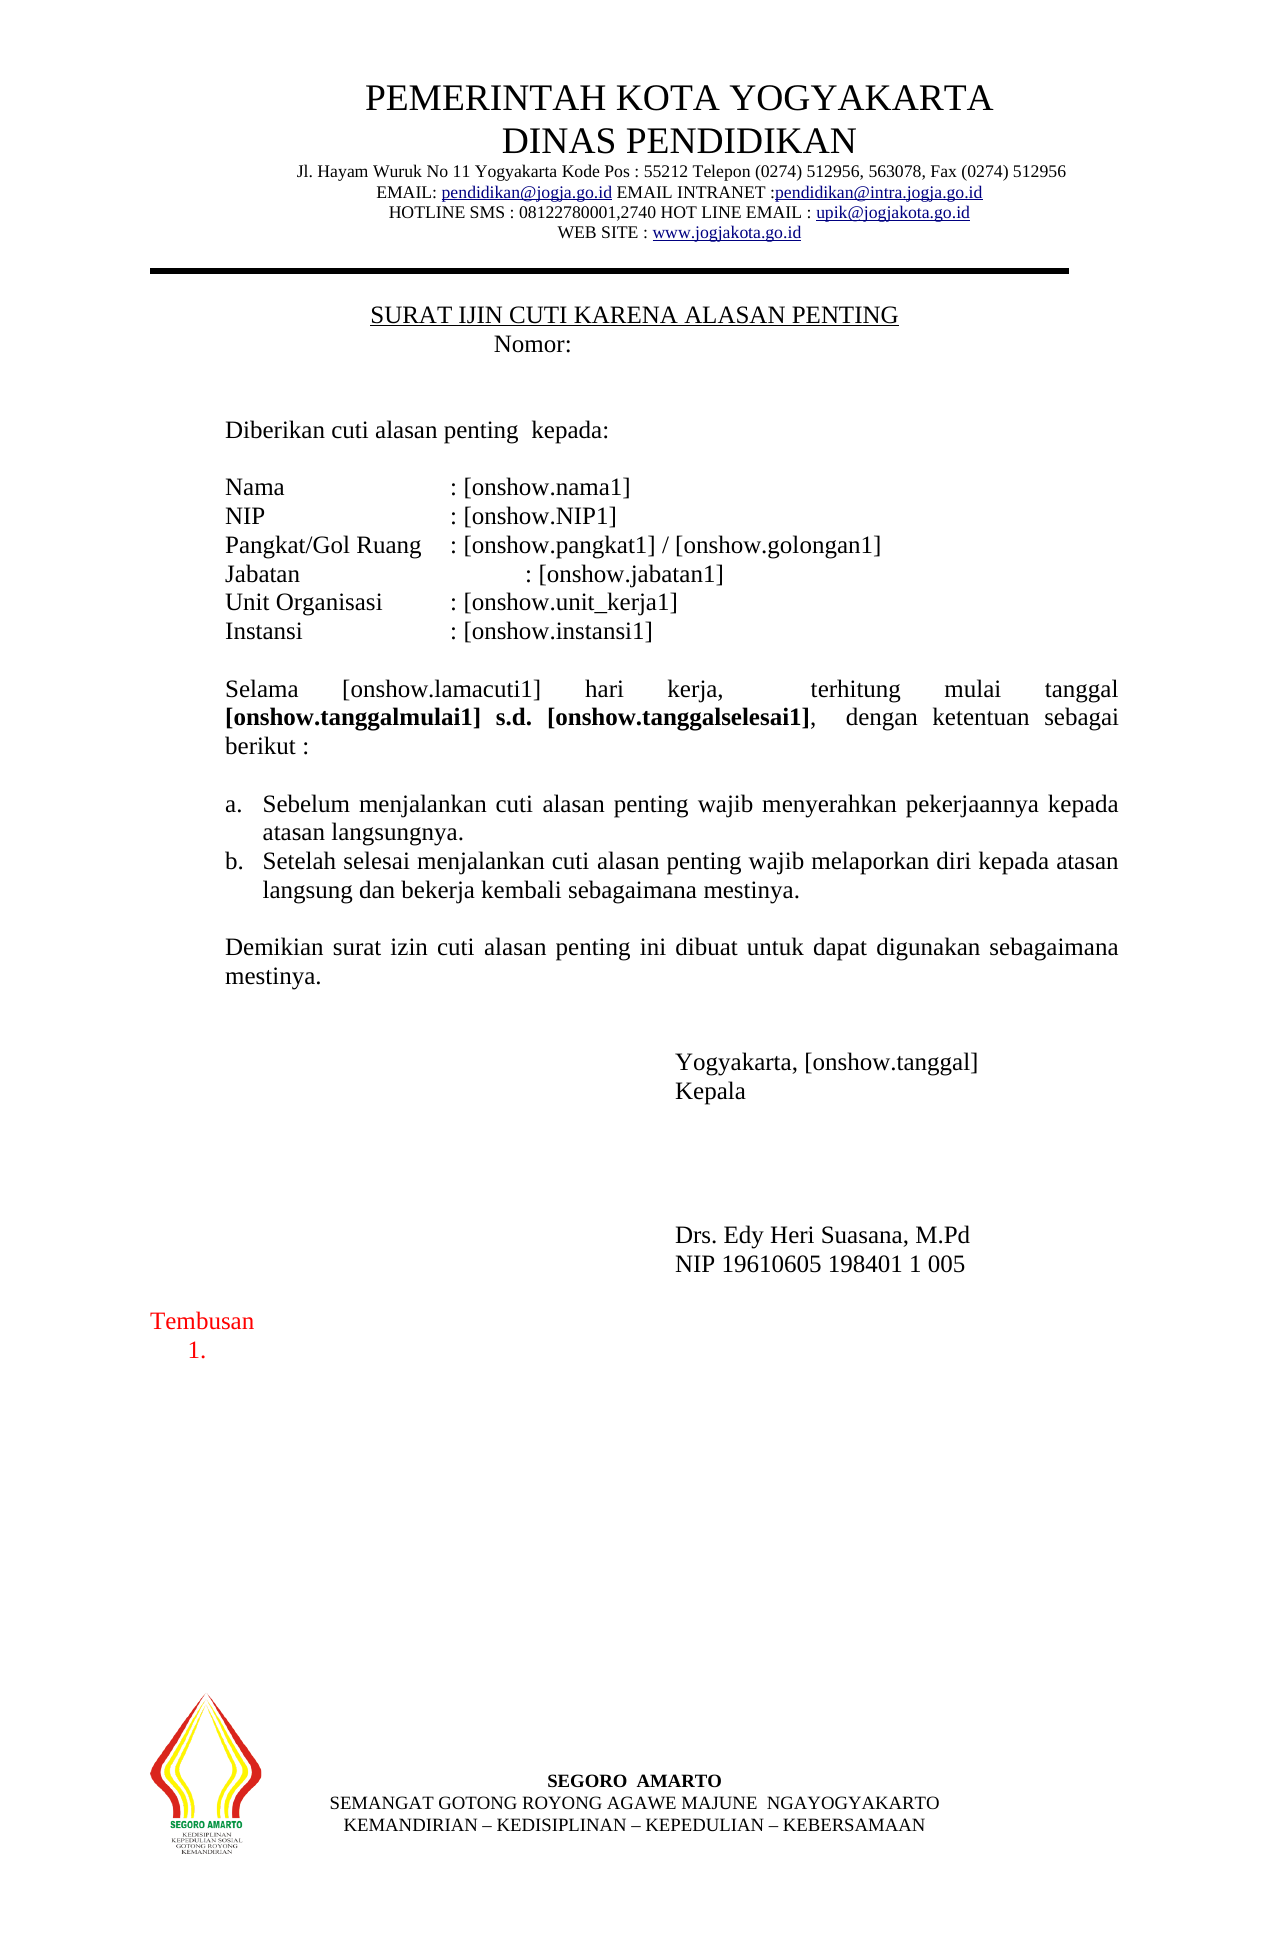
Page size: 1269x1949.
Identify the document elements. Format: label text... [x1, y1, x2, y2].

text Instansi : [onshow.instansi1] [150, 616, 1119, 645]
text Unit Organisasi : [onshow.unit_kerja1] [150, 587, 1119, 616]
text Tembusan [150, 1306, 1119, 1335]
list Sebelum menjalankan cuti alasan penting wajib menyerahkan pekerjaannya kepada atasan langsungnya. [225, 789, 1119, 846]
text Nomor: [150, 329, 1119, 357]
text Diberikan cuti alasan penting kepada: [225, 415, 1119, 444]
text Jabatan : [onshow.jabatan1] [150, 559, 1119, 587]
text Pangkat/Gol Ruang : [onshow.pangkat1] / [onshow.golongan1] [150, 530, 1119, 559]
text Demikian surat izin cuti alasan penting ini dibuat untuk dapat digunakan sebagaimana mestinya. [225, 932, 1119, 990]
list Setelah selesai menjalankan cuti alasan penting wajib melaporkan diri kepada atasan langsung dan bekerja kembali sebagaimana mestinya. [225, 846, 1119, 904]
text Yogyakarta, [onshow.tanggal] [675, 1047, 1119, 1076]
text SURAT IJIN CUTI KARENA ALASAN PENTING [150, 300, 1119, 329]
text Nama : [onshow.nama1] [150, 472, 1119, 501]
text Drs. Edy Heri Suasana, M.Pd [675, 1220, 1119, 1249]
text NIP 19610605 198401 1 005 [600, 1249, 1119, 1277]
table_header [161, 75, 278, 268]
table_header PEMERINTAH KOTA YOGYAKARTA DINAS PENDIDIKAN Jl. Hayam Wuruk No 11 Yogyakarta Kode Pos : 55212 Telepon (0274) 512956, 563078, Fax (0274) 512956 EMAIL: pendidikan@jogja.go.id EMAIL INTRANET :pendidikan@intra.jogja.go.id HOTLINE SMS : 08122780001,2740 HOT LINE EMAIL : upik@jogjakota.go.id WEB SITE : www.jogjakota.go.id [279, 75, 1080, 271]
text NIP : [onshow.NIP1] [150, 501, 1119, 530]
text Kepala [150, 1076, 1119, 1105]
text Selama [onshow.lamacuti1] hari kerja, terhitung mulai tanggal [onshow.tanggalmulai1] s.d. [onshow.tanggalselesai1], dengan ketentuan sebagai berikut : [225, 674, 1119, 760]
